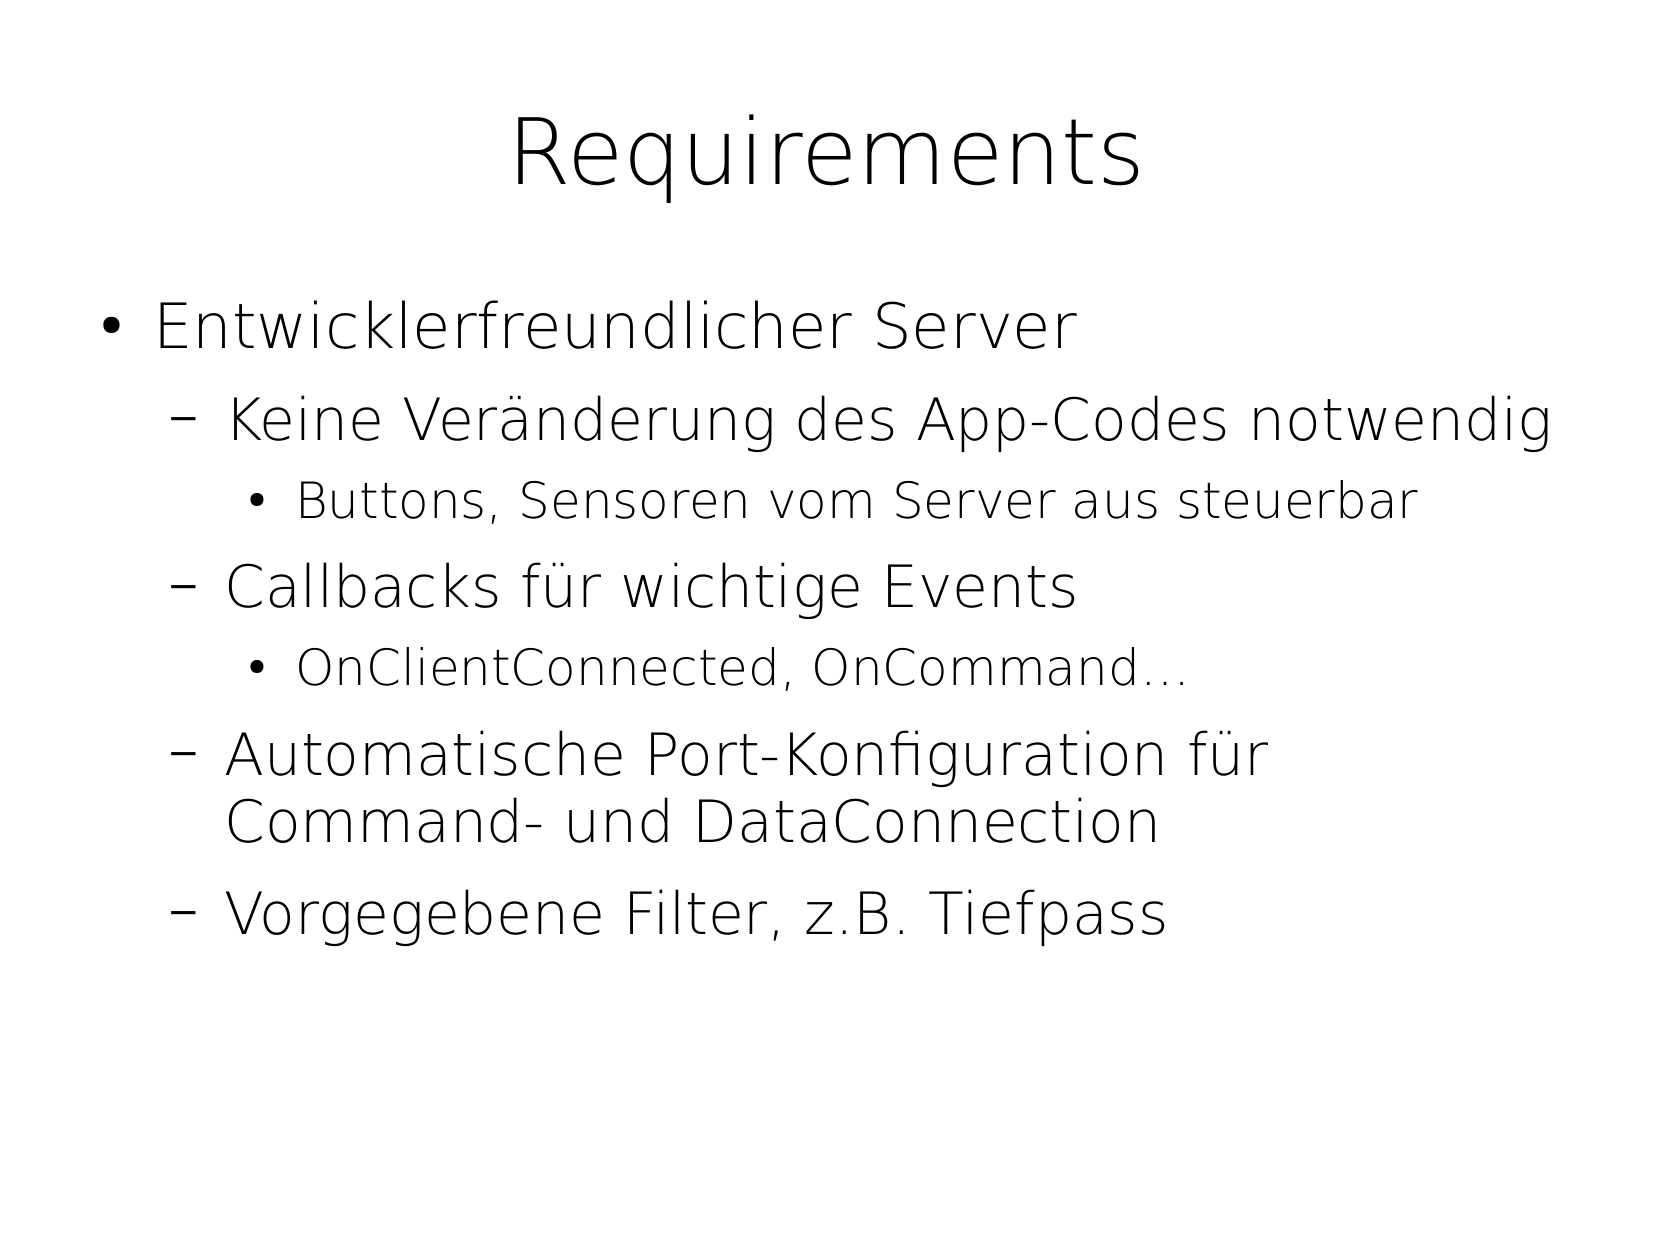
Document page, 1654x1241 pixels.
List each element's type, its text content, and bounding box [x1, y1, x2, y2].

title Requirements [82, 49, 1571, 257]
list Entwicklerfreundlicher Server Keine Veränderung des App-Codes notwendig Buttons, Sensoren vom Server aus steuerbar Callbacks für wichtige Events OnClientConnected, OnCommand… Automatische Port-Konfiguration für Command- und DataConnection Vorgegebene Filter, z.B. Tiefpass [82, 290, 1571, 1010]
